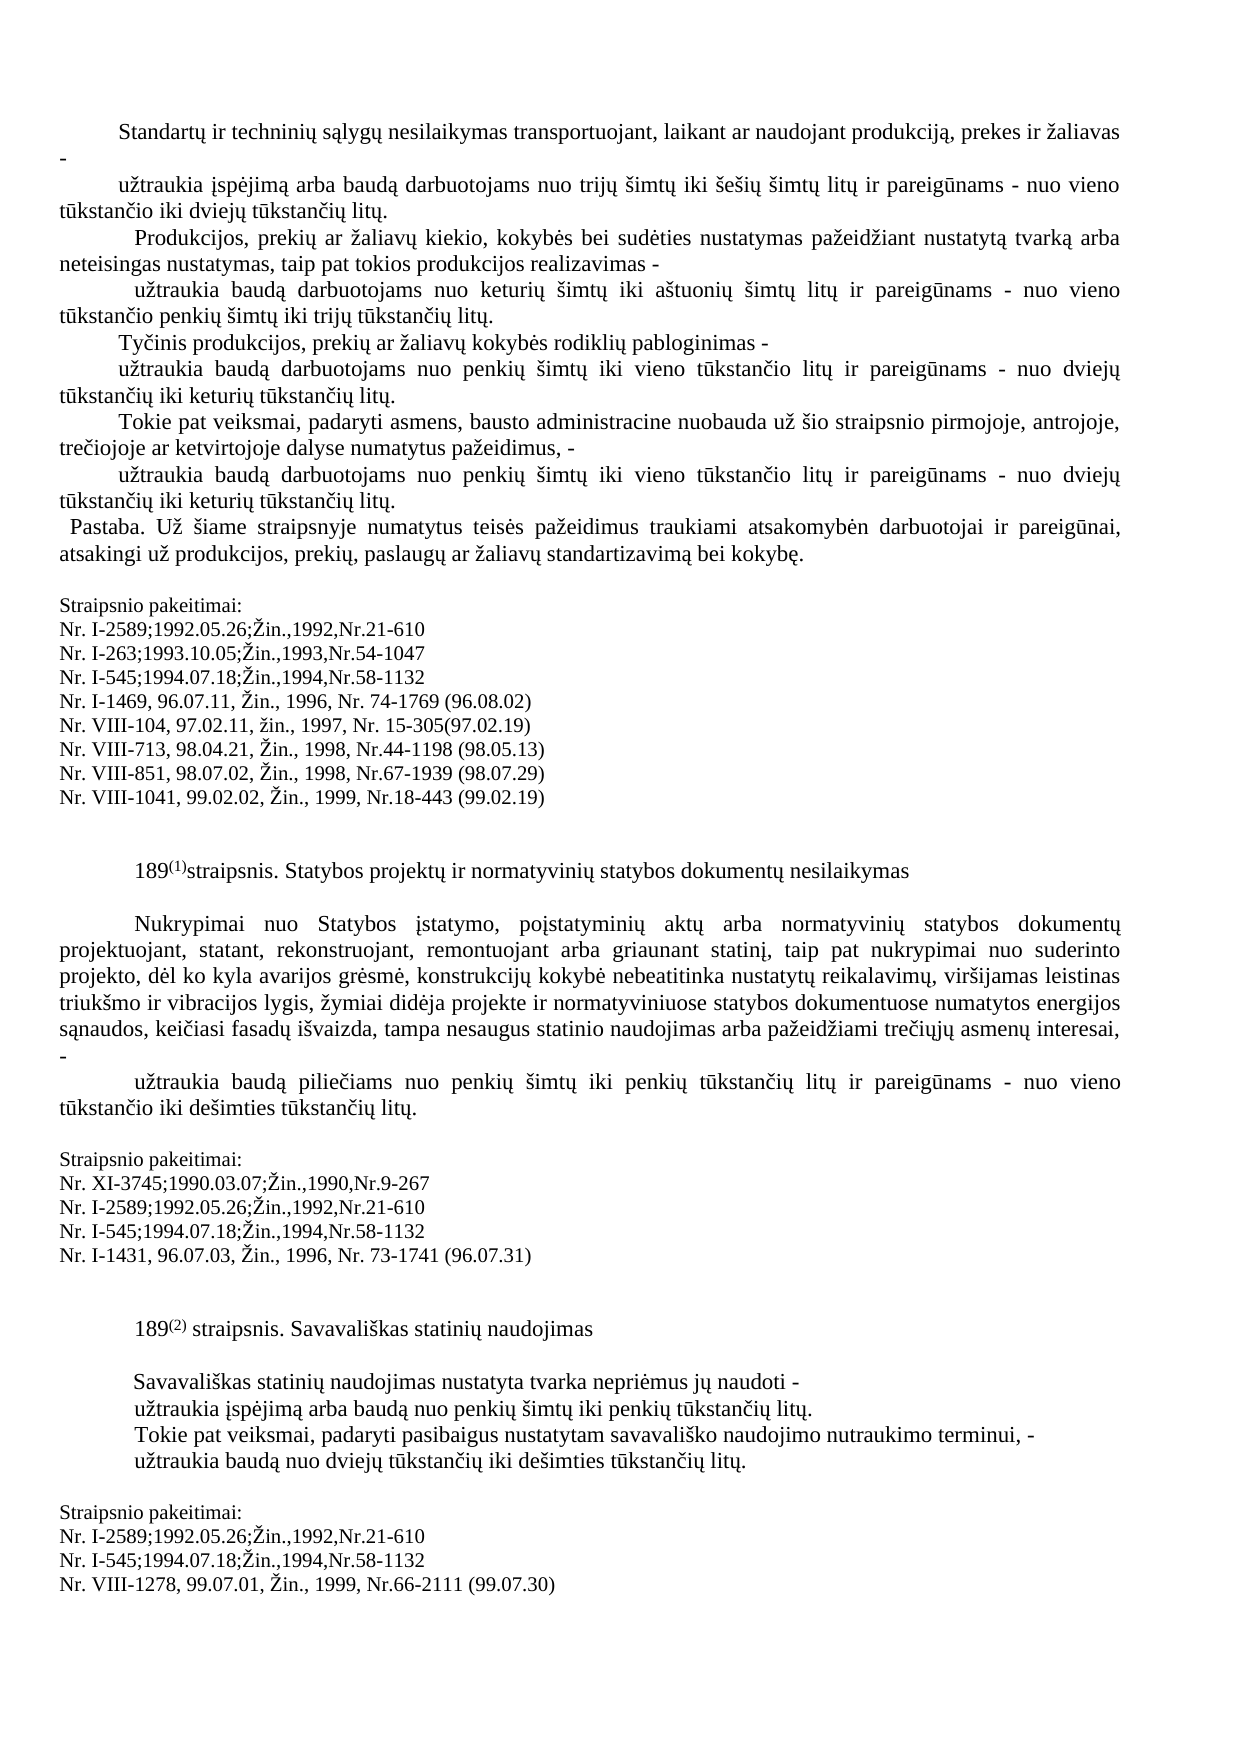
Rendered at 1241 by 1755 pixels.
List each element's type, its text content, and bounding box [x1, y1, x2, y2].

text užtraukia baudą darbuotojams nuo penkių šimtų iki vieno tūkstančio litų ir pareigūnams - nuo dviejų tūkstančių iki keturių tūkstančių litų. [59, 461, 1122, 513]
text Nr. VIII-851, 98.07.02, Žin., 1998, Nr.67-1939 (98.07.29) [59, 761, 1122, 785]
text Nr. I-2589;1992.05.26;Žin.,1992,Nr.21-610 [59, 1195, 1122, 1219]
text Nr. I-1469, 96.07.11, Žin., 1996, Nr. 74-1769 (96.08.02) [59, 689, 1122, 713]
text Nr. XI-3745;1990.03.07;Žin.,1990,Nr.9-267 [59, 1171, 1122, 1195]
text užtraukia baudą darbuotojams nuo keturių šimtų iki aštuonių šimtų litų ir pareigūnams - nuo vieno tūkstančio penkių šimtų iki trijų tūkstančių litų. [59, 276, 1122, 329]
text Straipsnio pakeitimai: [59, 1500, 1122, 1524]
text Straipsnio pakeitimai: [59, 592, 1122, 617]
text Nr. I-545;1994.07.18;Žin.,1994,Nr.58-1132 [59, 1219, 1122, 1243]
text Nr. I-2589;1992.05.26;Žin.,1992,Nr.21-610 [59, 617, 1122, 641]
text Savavališkas statinių naudojimas nustatyta tvarka nepriėmus jų naudoti - [59, 1368, 1122, 1394]
text Nr. I-1431, 96.07.03, Žin., 1996, Nr. 73-1741 (96.07.31) [59, 1243, 1122, 1267]
text užtraukia įspėjimą arba baudą nuo penkių šimtų iki penkių tūkstančių litų. [59, 1394, 1122, 1421]
text Nr. VIII-1041, 99.02.02, Žin., 1999, Nr.18-443 (99.02.19) [59, 785, 1122, 809]
text 189(1)straipsnis. Statybos projektų ir normatyvinių statybos dokumentų nesilaikymas [59, 857, 1122, 883]
text Nr. I-545;1994.07.18;Žin.,1994,Nr.58-1132 [59, 665, 1122, 689]
text užtraukia baudą nuo dviejų tūkstančių iki dešimties tūkstančių litų. [59, 1447, 1122, 1474]
text Nr. I-263;1993.10.05;Žin.,1993,Nr.54-1047 [59, 641, 1122, 665]
text Tyčinis produkcijos, prekių ar žaliavų kokybės rodiklių pabloginimas - [59, 329, 1122, 355]
text Nr. I-545;1994.07.18;Žin.,1994,Nr.58-1132 [59, 1548, 1122, 1572]
text užtraukia baudą darbuotojams nuo penkių šimtų iki vieno tūkstančio litų ir pareigūnams - nuo dviejų tūkstančių iki keturių tūkstančių litų. [59, 355, 1122, 408]
text užtraukia įspėjimą arba baudą darbuotojams nuo trijų šimtų iki šešių šimtų litų ir pareigūnams - nuo vieno tūkstančio iki dviejų tūkstančių litų. [59, 171, 1122, 223]
text užtraukia baudą piliečiams nuo penkių šimtų iki penkių tūkstančių litų ir pareigūnams - nuo vieno tūkstančio iki dešimties tūkstančių litų. [59, 1068, 1122, 1121]
text Nr. VIII-713, 98.04.21, Žin., 1998, Nr.44-1198 (98.05.13) [59, 737, 1122, 761]
text Nr. I-2589;1992.05.26;Žin.,1992,Nr.21-610 [59, 1524, 1122, 1548]
text Nukrypimai nuo Statybos įstatymo, poįstatyminių aktų arba normatyvinių statybos dokumentų projektuojant, statant, rekonstruojant, remontuojant arba griaunant statinį, taip pat nukrypimai nuo suderinto projekto, dėl ko kyla avarijos grėsmė, konstrukcijų kokybė nebeatitinka nustatytų reikalavimų, viršijamas leistinas triukšmo ir vibracijos lygis, žymiai didėja projekte ir normatyviniuose statybos dokumentuose numatytos energijos sąnaudos, keičiasi fasadų išvaizda, tampa nesaugus statinio naudojimas arba pažeidžiami trečiųjų asmenų interesai, - [59, 910, 1122, 1068]
text Nr. VIII-1278, 99.07.01, Žin., 1999, Nr.66-2111 (99.07.30) [59, 1572, 1122, 1596]
text Tokie pat veiksmai, padaryti asmens, bausto administracine nuobauda už šio straipsnio pirmojoje, antrojoje, trečiojoje ar ketvirtojoje dalyse numatytus pažeidimus, - [59, 408, 1122, 461]
text Pastaba. Už šiame straipsnyje numatytus teisės pažeidimus traukiami atsakomybėn darbuotojai ir pareigūnai, atsakingi už produkcijos, prekių, paslaugų ar žaliavų standartizavimą bei kokybę. [59, 513, 1122, 566]
text Standartų ir techninių sąlygų nesilaikymas transportuojant, laikant ar naudojant produkciją, prekes ir žaliavas - [59, 118, 1122, 171]
text Nr. VIII-104, 97.02.11, žin., 1997, Nr. 15-305(97.02.19) [59, 713, 1122, 737]
text Tokie pat veiksmai, padaryti pasibaigus nustatytam savavališko naudojimo nutraukimo terminui, - [59, 1421, 1122, 1447]
text Produkcijos, prekių ar žaliavų kiekio, kokybės bei sudėties nustatymas pažeidžiant nustatytą tvarką arba neteisingas nustatymas, taip pat tokios produkcijos realizavimas - [59, 223, 1122, 276]
text 189(2) straipsnis. Savavališkas statinių naudojimas [59, 1316, 1122, 1342]
text Straipsnio pakeitimai: [59, 1147, 1122, 1171]
